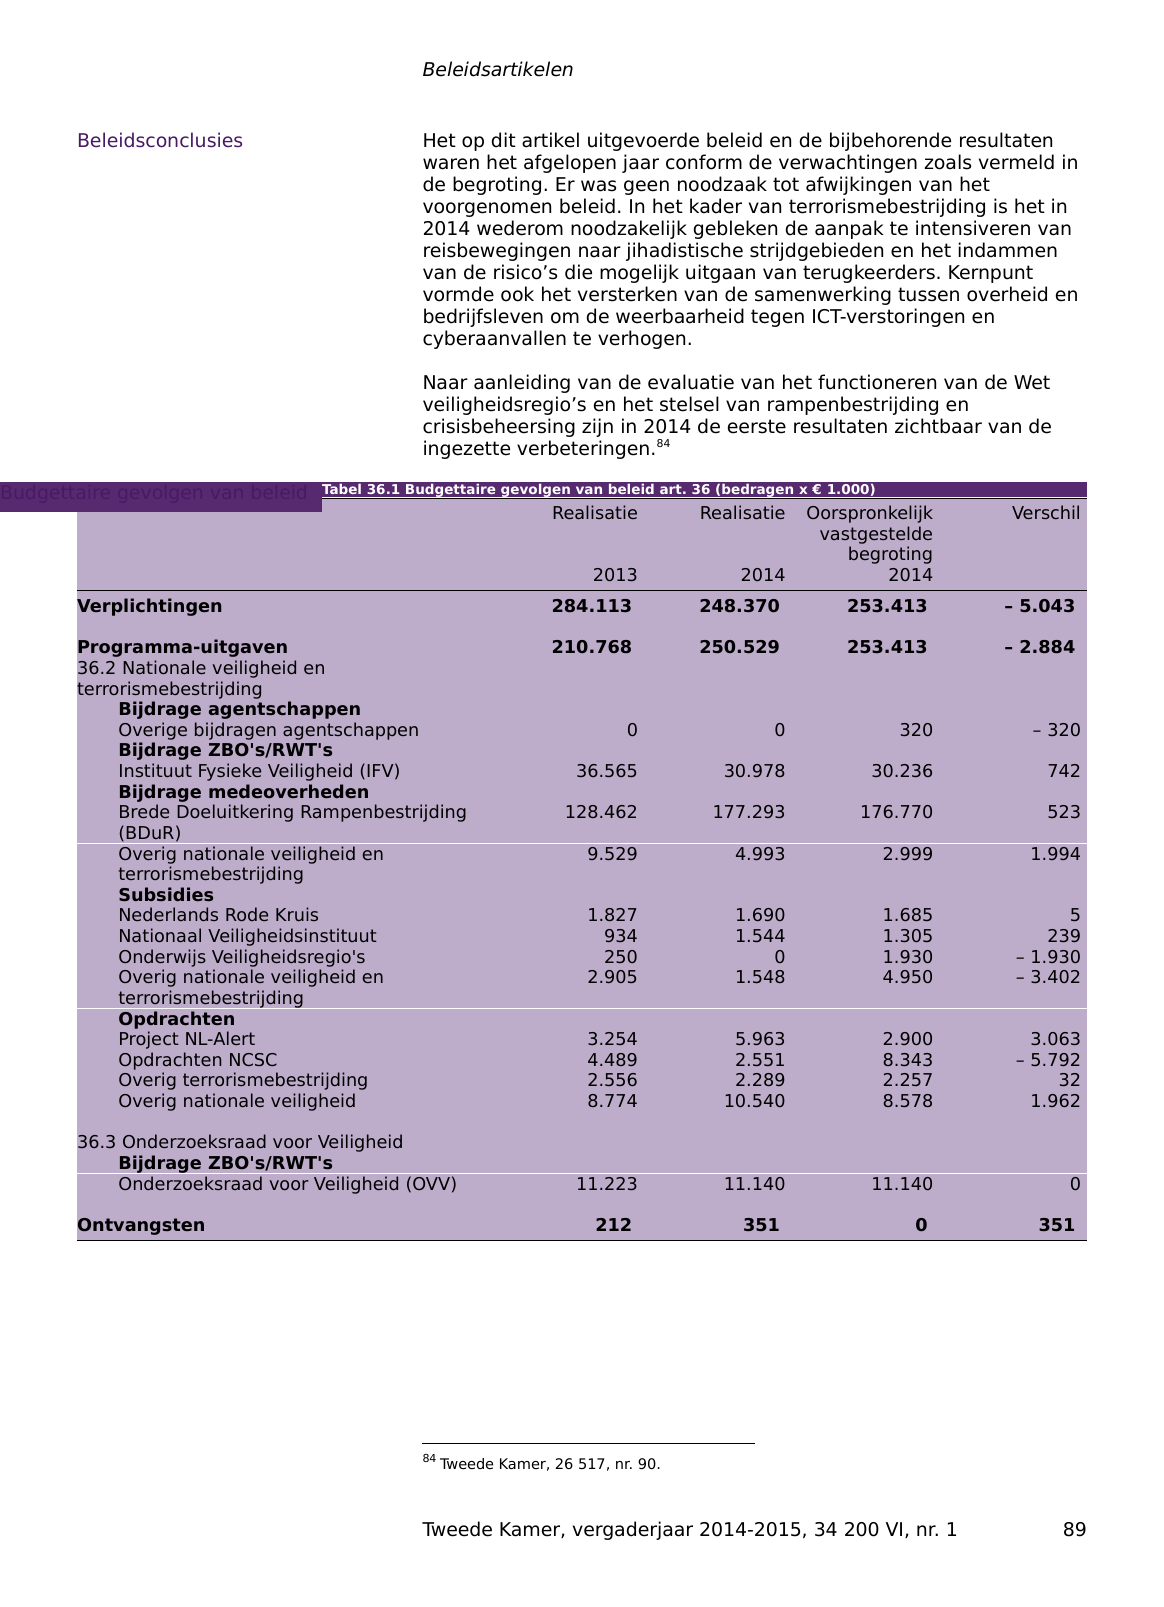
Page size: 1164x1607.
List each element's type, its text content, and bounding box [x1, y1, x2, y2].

table_cell Onderwijs Veiligheidsregio's [112, 947, 496, 967]
table_cell 8.578 [791, 1091, 939, 1112]
table_cell [939, 565, 1087, 590]
table_cell 2014 [644, 565, 791, 590]
table_cell 239 [939, 926, 1087, 947]
table_cell [496, 1194, 644, 1215]
table_cell [496, 1132, 644, 1153]
table_cell Nederlands Rode Kruis [112, 905, 496, 926]
table_cell [77, 1194, 112, 1215]
table_cell 3.063 [939, 1029, 1087, 1050]
table_cell Onderzoeksraad voor Veiligheid (OVV) [112, 1174, 496, 1194]
table_cell Instituut Fysieke Veiligheid (IFV) [112, 761, 496, 782]
table_cell – 1.930 [939, 947, 1087, 967]
table_cell – 2.884 [939, 637, 1087, 658]
table_cell [496, 617, 644, 637]
table_cell 32 [939, 1070, 1087, 1091]
table_cell 1.962 [939, 1091, 1087, 1112]
table_cell 1.930 [791, 947, 939, 967]
table_cell 30.978 [644, 761, 791, 782]
table_cell [77, 926, 112, 947]
table_cell Overig nationale veiligheid [112, 1091, 496, 1112]
table_cell [644, 885, 791, 905]
table_cell [939, 782, 1087, 802]
table_cell 253.413 [791, 637, 939, 658]
table_cell [77, 1070, 112, 1091]
table_cell 250 [496, 947, 644, 967]
table_cell [644, 782, 791, 802]
table_cell 351 [644, 1215, 791, 1240]
table_cell Realisatie [496, 499, 644, 565]
table_cell Bijdrage medeoverheden [112, 782, 496, 802]
table_cell 248.370 [644, 591, 791, 617]
table_cell Opdrachten [112, 1009, 496, 1029]
table_cell 742 [939, 761, 1087, 782]
table_cell [939, 1132, 1087, 1153]
table_cell 351 [939, 1215, 1087, 1240]
text Beleidsconclusies [77, 130, 399, 152]
table_cell 2.257 [791, 1070, 939, 1091]
table_cell – 5.043 [939, 591, 1087, 617]
table_cell 1.690 [644, 905, 791, 926]
table_cell [939, 1009, 1087, 1029]
table_cell [791, 1112, 939, 1132]
table_cell 5.963 [644, 1029, 791, 1050]
table_cell [77, 761, 112, 782]
table_cell Overige bijdragen agentschappen [112, 720, 496, 740]
table_cell [77, 782, 112, 802]
table_cell [939, 740, 1087, 761]
table_cell [77, 1050, 112, 1070]
table_cell [496, 885, 644, 905]
table_cell 284.113 [496, 591, 644, 617]
table_cell Project NL-Alert [112, 1029, 496, 1050]
table_cell 177.293 [644, 802, 791, 843]
table_cell [77, 617, 112, 637]
table_cell Subsidies [112, 885, 496, 905]
table_cell Ontvangsten [77, 1215, 496, 1240]
table_cell [644, 1112, 791, 1132]
table_cell – 320 [939, 720, 1087, 740]
table_cell [496, 782, 644, 802]
table_cell [939, 658, 1087, 699]
table_cell [791, 1153, 939, 1173]
table_cell [496, 658, 644, 699]
table_cell [644, 1009, 791, 1029]
table_cell 2.556 [496, 1070, 644, 1091]
text Naar aanleiding van de evaluatie van het functioneren van de Wet veiligheidsregio’s en het stelsel van rampenbestrijding en crisisbeheersing zijn in 2014 de eerste resultaten zichtbaar van de ingezette verbeteringen. [422, 372, 1087, 460]
table_cell 30.236 [791, 761, 939, 782]
table_cell 2014 [791, 565, 939, 590]
table_cell 0 [791, 1215, 939, 1240]
table_cell 0 [644, 720, 791, 740]
table_cell 128.462 [496, 802, 644, 843]
table_cell 8.774 [496, 1091, 644, 1112]
table_cell Overig nationale veiligheid en terrorismebestrijding [112, 844, 496, 885]
table_cell 1.994 [939, 844, 1087, 885]
table_cell Bijdrage ZBO's/RWT's [112, 740, 496, 761]
table_cell 11.140 [644, 1174, 791, 1194]
table_cell [77, 1091, 112, 1112]
table_cell [77, 844, 112, 885]
table_cell [644, 617, 791, 637]
table_cell 2.900 [791, 1029, 939, 1050]
table_cell [791, 699, 939, 720]
table_cell [939, 617, 1087, 637]
table_cell [791, 782, 939, 802]
table_cell 212 [496, 1215, 644, 1240]
table_cell [496, 740, 644, 761]
table_cell [939, 1153, 1087, 1173]
table_cell [496, 1009, 644, 1029]
table_cell [791, 617, 939, 637]
table_cell 176.770 [791, 802, 939, 843]
table_cell [77, 1112, 112, 1132]
table_cell [77, 802, 112, 843]
table_cell [496, 1153, 644, 1173]
table_cell [77, 720, 112, 740]
table_cell [644, 1132, 791, 1153]
table_cell [77, 565, 112, 590]
table_cell 2.551 [644, 1050, 791, 1070]
table_cell – 5.792 [939, 1050, 1087, 1070]
table_cell [77, 967, 112, 1008]
table_cell Overig terrorismebestrijding [112, 1070, 496, 1091]
table_cell Oorspronkelijk vastgestelde begroting [791, 499, 939, 565]
table_cell Opdrachten NCSC [112, 1050, 496, 1070]
table_cell 0 [496, 720, 644, 740]
table_cell [77, 1174, 112, 1194]
table_cell [496, 1112, 644, 1132]
table_cell [77, 699, 112, 720]
table_cell 36.2 Nationale veiligheid en terrorismebestrijding [77, 658, 496, 699]
table_cell [791, 658, 939, 699]
table_cell [644, 1153, 791, 1173]
table_cell 3.254 [496, 1029, 644, 1050]
table_cell [112, 499, 496, 565]
table_cell Bijdrage ZBO's/RWT's [112, 1153, 496, 1173]
table_cell [644, 740, 791, 761]
table_cell 1.305 [791, 926, 939, 947]
table_cell [77, 947, 112, 967]
table_cell 9.529 [496, 844, 644, 885]
table_cell [112, 617, 496, 637]
table_cell [77, 1153, 112, 1173]
table_cell – 3.402 [939, 967, 1087, 1008]
table_cell 5 [939, 905, 1087, 926]
table_cell Verplichtingen [77, 591, 496, 617]
table_cell [77, 1009, 112, 1029]
table_cell [939, 1112, 1087, 1132]
table_cell [939, 885, 1087, 905]
table_cell 4.950 [791, 967, 939, 1008]
table_cell [77, 905, 112, 926]
table_cell [77, 740, 112, 761]
table_cell 523 [939, 802, 1087, 843]
table_cell 1.548 [644, 967, 791, 1008]
table_cell 8.343 [791, 1050, 939, 1070]
table_cell [791, 1132, 939, 1153]
table_cell 0 [644, 947, 791, 967]
table_cell [791, 885, 939, 905]
table_cell 36.565 [496, 761, 644, 782]
table_cell [112, 1194, 496, 1215]
table_cell Bijdrage agentschappen [112, 699, 496, 720]
table_cell Brede Doeluitkering Rampenbestrijding (BDuR) [112, 802, 496, 843]
table_cell 36.3 Onderzoeksraad voor Veiligheid [77, 1132, 496, 1153]
table_cell 2.999 [791, 844, 939, 885]
table_cell [77, 512, 112, 565]
table_cell Nationaal Veiligheidsinstituut [112, 926, 496, 947]
table_cell [112, 1112, 496, 1132]
table_cell [644, 699, 791, 720]
table_cell 4.993 [644, 844, 791, 885]
table_cell [77, 885, 112, 905]
table_cell 2.905 [496, 967, 644, 1008]
table_cell 320 [791, 720, 939, 740]
table_cell [791, 740, 939, 761]
table_cell 1.685 [791, 905, 939, 926]
table_cell [496, 699, 644, 720]
table_header Tabel 36.1 Budgettaire gevolgen van beleid art. 36 (bedragen x € 1.000) [0, 482, 1087, 512]
table_cell 2.289 [644, 1070, 791, 1091]
table_cell [939, 699, 1087, 720]
table_cell 10.540 [644, 1091, 791, 1112]
table_cell 2013 [496, 565, 644, 590]
table_cell 11.140 [791, 1174, 939, 1194]
table_cell [644, 1194, 791, 1215]
table_cell Programma-uitgaven [77, 637, 496, 658]
table_cell 250.529 [644, 637, 791, 658]
table_cell [939, 1194, 1087, 1215]
text Het op dit artikel uitgevoerde beleid en de bijbehorende resultaten waren het afgelopen jaar conform de verwachtingen zoals vermeld in de begroting. Er was geen noodzaak tot afwijkingen van het voorgenomen beleid. In het kader van terrorismebestrijding is het in 2014 wederom noodzakelijk gebleken de aanpak te intensiveren van reisbewegingen naar jihadistische strijdgebieden en het indammen van de risico’s die mogelijk uitgaan van terugkeerders. Kernpunt vormde ook het versterken van de samenwerking tussen overheid en bedrijfsleven om de weerbaarheid tegen ICT-verstoringen en cyberaanvallen te verhogen. [422, 130, 1087, 350]
table_cell [791, 1009, 939, 1029]
text Tweede Kamer, 26 517, nr. 90. [422, 1452, 1087, 1474]
table_cell 0 [939, 1174, 1087, 1194]
table_cell [791, 1194, 939, 1215]
table_cell 4.489 [496, 1050, 644, 1070]
table_cell [77, 1029, 112, 1050]
table_cell Overig nationale veiligheid en terrorismebestrijding [112, 967, 496, 1008]
table_cell 1.827 [496, 905, 644, 926]
table_cell 934 [496, 926, 644, 947]
table_cell Realisatie [644, 499, 791, 565]
table_cell 210.768 [496, 637, 644, 658]
table_cell 11.223 [496, 1174, 644, 1194]
table_cell 1.544 [644, 926, 791, 947]
table_cell 253.413 [791, 591, 939, 617]
table_cell [644, 658, 791, 699]
table_cell [112, 565, 496, 590]
table_cell Verschil [939, 499, 1087, 565]
